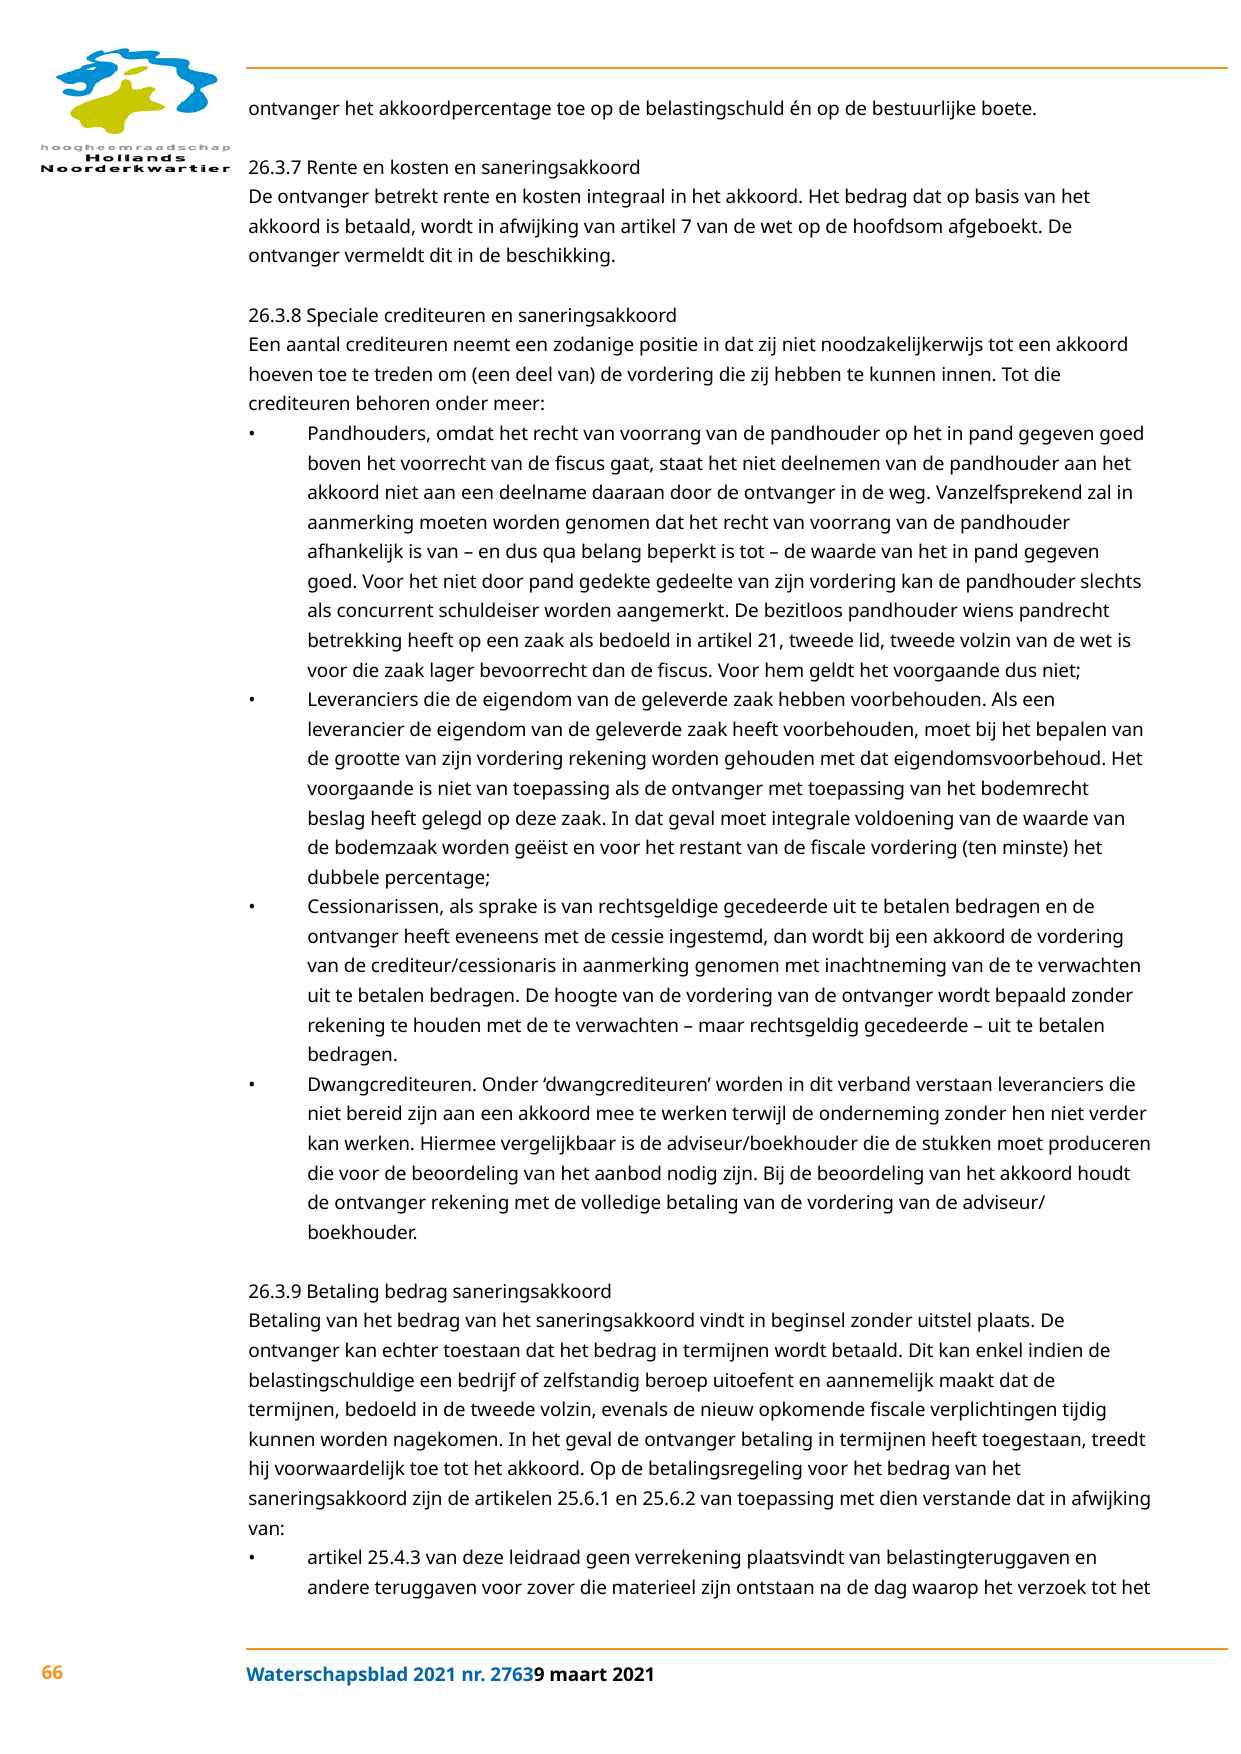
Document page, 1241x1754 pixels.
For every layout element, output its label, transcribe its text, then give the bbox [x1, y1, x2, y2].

list Pandhouders, omdat het recht van voorrang van de pandhouder op het in pand gegeven goed boven het voorrecht van de fiscus gaat, staat het niet deelnemen van de pandhouder aan het akkoord niet aan een deelname daaraan door de ontvanger in de weg. Vanzelfsprekend zal in aanmerking moeten worden genomen dat het recht van voorrang van de pandhouder afhankelijk is van – en dus qua belang beperkt is tot – de waarde van het in pand gegeven goed. Voor het niet door pand gedekte gedeelte van zijn vordering kan de pandhouder slechts als concurrent schuldeiser worden aangemerkt. De bezitloos pandhouder wiens pandrecht betrekking heeft op een zaak als bedoeld in artikel 21, tweede lid, tweede volzin van de wet is voor die zaak lager bevoorrecht dan de fiscus. Voor hem geldt het voorgaande dus niet; [248, 420, 1152, 683]
list Cessionarissen, als sprake is van rechtsgeldige gecedeerde uit te betalen bedragen en de ontvanger heeft eveneens met de cessie ingestemd, dan wordt bij een akkoord de vordering van de crediteur/cessionaris in aanmerking genomen met inachtneming van de te verwachten uit te betalen bedragen. De hoogte van de vordering van de ontvanger wordt bepaald zonder rekening te houden met de te verwachten – maar rechtsgeldig gecedeerde – uit te betalen bedragen. [248, 893, 1152, 1067]
list Dwangcrediteuren. Onder ‘dwangcrediteuren’ worden in dit verband verstaan leveranciers die niet bereid zijn aan een akkoord mee te werken terwijl de onderneming zonder hen niet verder kan werken. Hiermee vergelijkbaar is de adviseur/boekhouder die de stukken moet produceren die voor de beoordeling van het aanbod nodig zijn. Bij de beoordeling van het akkoord houdt de ontvanger rekening met de volledige betaling van de vordering van de adviseur/ boekhouder. [248, 1071, 1152, 1245]
text 26.3.8 Speciale crediteuren en saneringsakkoord [248, 302, 1152, 328]
list Leveranciers die de eigendom van de geleverde zaak hebben voorbehouden. Als een leverancier de eigendom van de geleverde zaak heeft voorbehouden, moet bij het bepalen van de grootte van zijn vordering rekening worden gehouden met dat eigendomsvoorbehoud. Het voorgaande is niet van toepassing als de ontvanger met toepassing van het bodemrecht beslag heeft gelegd op deze zaak. In dat geval moet integrale voldoening van de waarde van de bodemzaak worden geëist en voor het restant van de fiscale vordering (ten minste) het dubbele percentage; [248, 686, 1152, 890]
text Betaling van het bedrag van het saneringsakkoord vindt in beginsel zonder uitstel plaats. De ontvanger kan echter toestaan dat het bedrag in termijnen wordt betaald. Dit kan enkel indien de belastingschuldige een bedrijf of zelfstandig beroep uitoefent en aannemelijk maakt dat de termijnen, bedoeld in de tweede volzin, evenals de nieuw opkomende fiscale verplichtingen tijdig kunnen worden nagekomen. In het geval de ontvanger betaling in termijnen heeft toegestaan, treedt hij voorwaardelijk toe tot het akkoord. Op de betalingsregeling voor het bedrag van het saneringsakkoord zijn de artikelen 25.6.1 en 25.6.2 van toepassing met dien verstande dat in afwijking van: [248, 1308, 1152, 1541]
text Een aantal crediteuren neemt een zodanige positie in dat zij niet noodzakelijkerwijs tot een akkoord hoeven toe te treden om (een deel van) de vordering die zij hebben te kunnen innen. Tot die crediteuren behoren onder meer: [248, 331, 1152, 416]
text De ontvanger betrekt rente en kosten integraal in het akkoord. Het bedrag dat op basis van het akkoord is betaald, wordt in afwijking van artikel 7 van de wet op de hoofdsom afgeboekt. De ontvanger vermeldt dit in de beschikking. [248, 183, 1152, 268]
text 26.3.7 Rente en kosten en saneringsakkoord [248, 154, 1152, 180]
picture [41, 47, 231, 172]
list artikel 25.4.3 van deze leidraad geen verrekening plaatsvindt van belastingteruggaven en andere teruggaven voor zover die materieel zijn ontstaan na de dag waarop het verzoek tot het [248, 1544, 1152, 1600]
text 26.3.9 Betaling bedrag saneringsakkoord [248, 1278, 1152, 1304]
text ontvanger het akkoordpercentage toe op de belastingschuld én op de bestuurlijke boete. [248, 95, 1152, 121]
